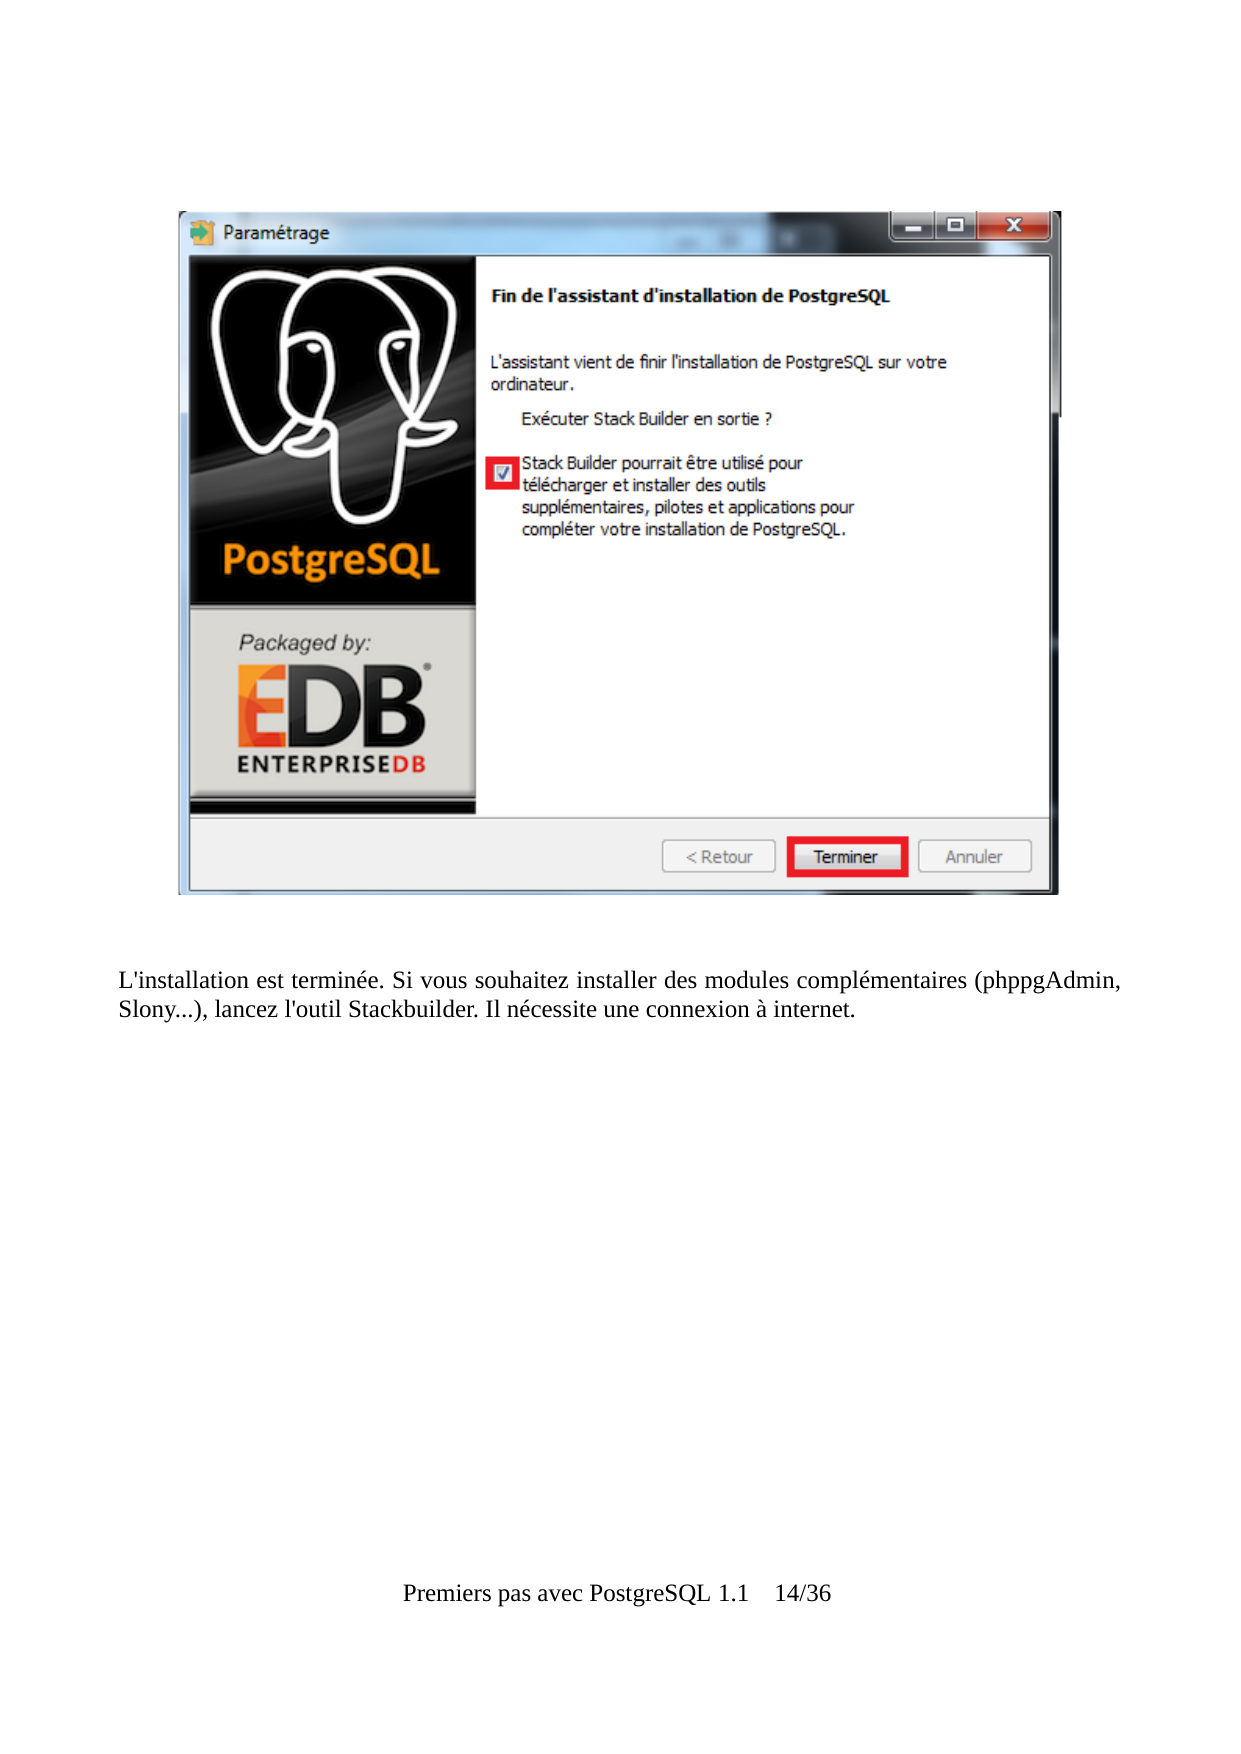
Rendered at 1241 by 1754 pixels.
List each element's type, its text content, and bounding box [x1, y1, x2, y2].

text L'installation est terminée. Si vous souhaitez installer des modules complémentaires (phppgAdmin, Slony...), lancez l'outil Stackbuilder. Il nécessite une connexion à internet. [118, 965, 1122, 1022]
